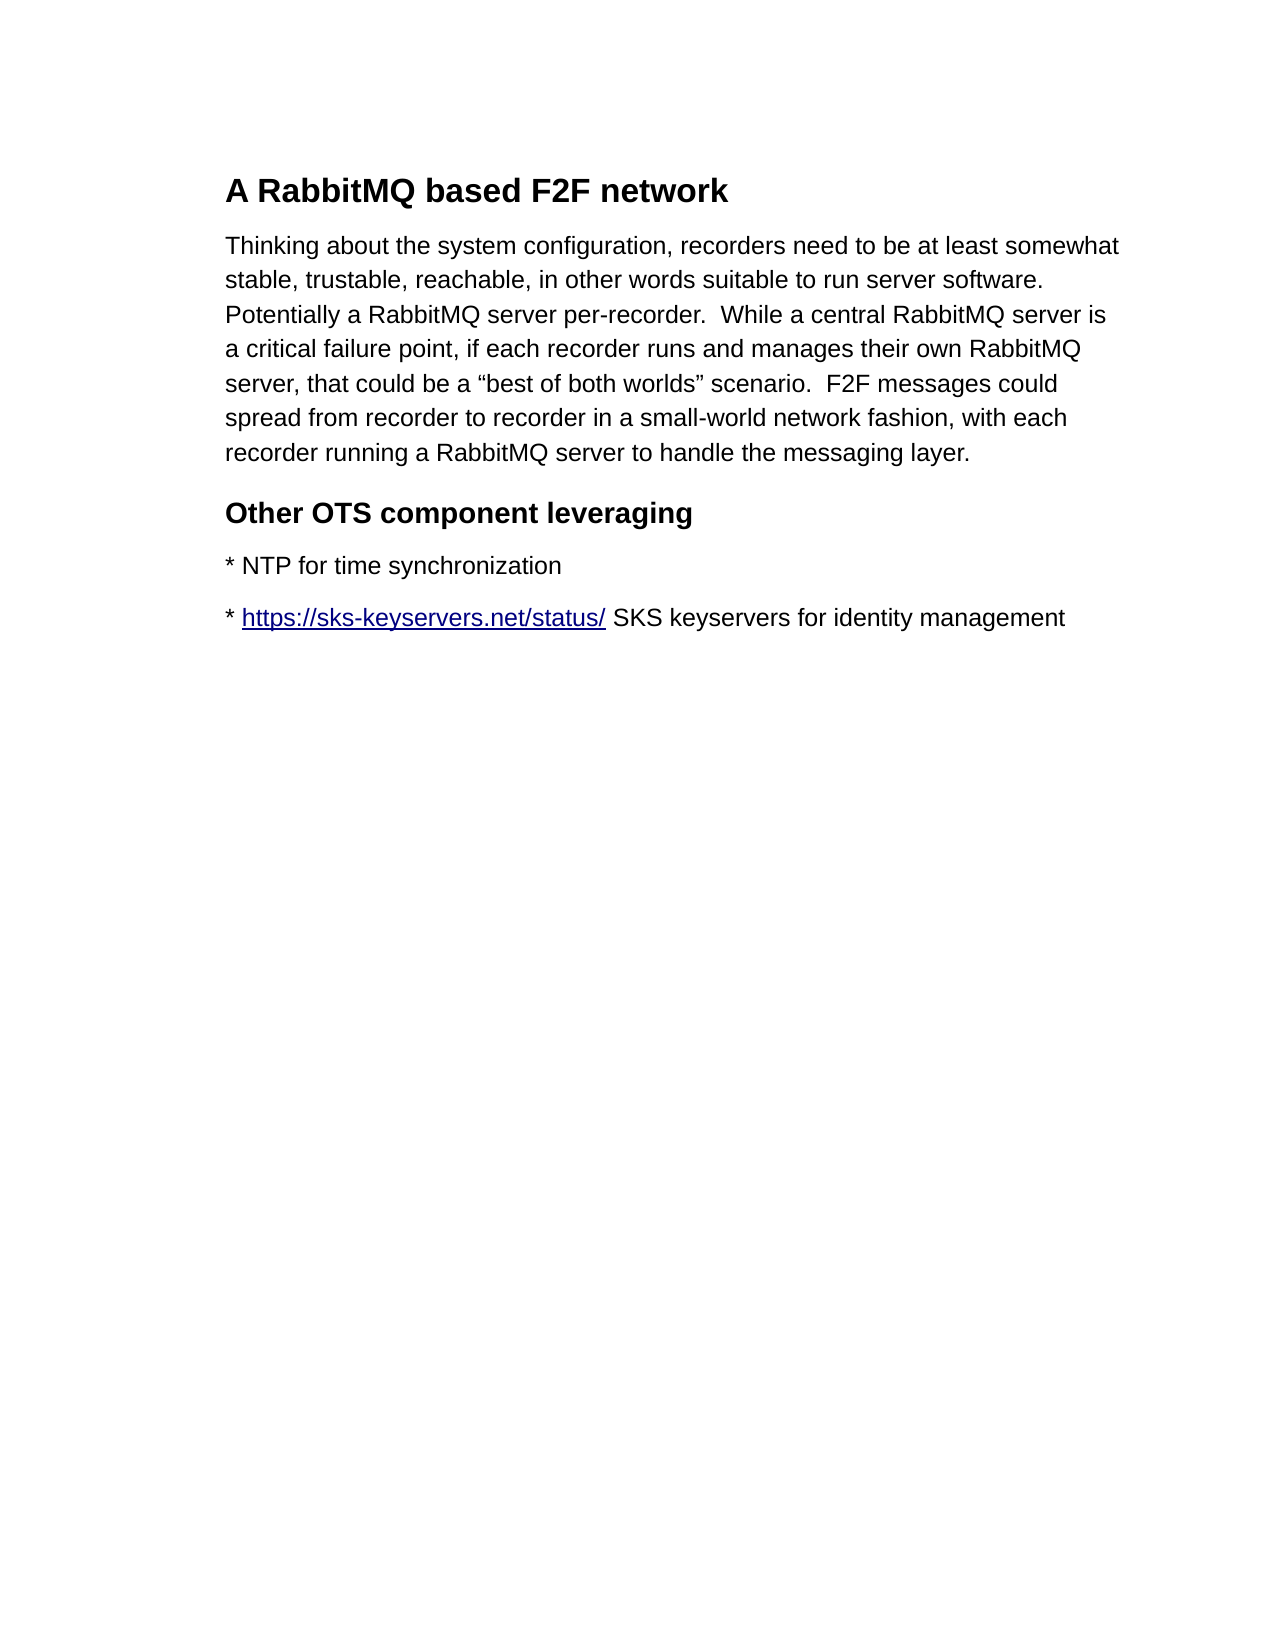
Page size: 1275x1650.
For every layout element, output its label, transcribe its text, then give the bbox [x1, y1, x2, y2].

subtitle A RabbitMQ based F2F network [225, 171, 1125, 209]
text * https://sks-keyservers.net/status/ SKS keyservers for identity management [225, 603, 1125, 632]
subtitle Other OTS component leveraging [225, 496, 1125, 529]
text Thinking about the system configuration, recorders need to be at least somewhat stable, trustable, reachable, in other words suitable to run server software. Potentially a RabbitMQ server per-recorder. While a central RabbitMQ server is a critical failure point, if each recorder runs and manages their own RabbitMQ server, that could be a “best of both worlds” scenario. F2F messages could spread from recorder to recorder in a small-world network fashion, with each recorder running a RabbitMQ server to handle the messaging layer. [225, 231, 1125, 467]
text * NTP for time synchronization [225, 551, 1125, 580]
